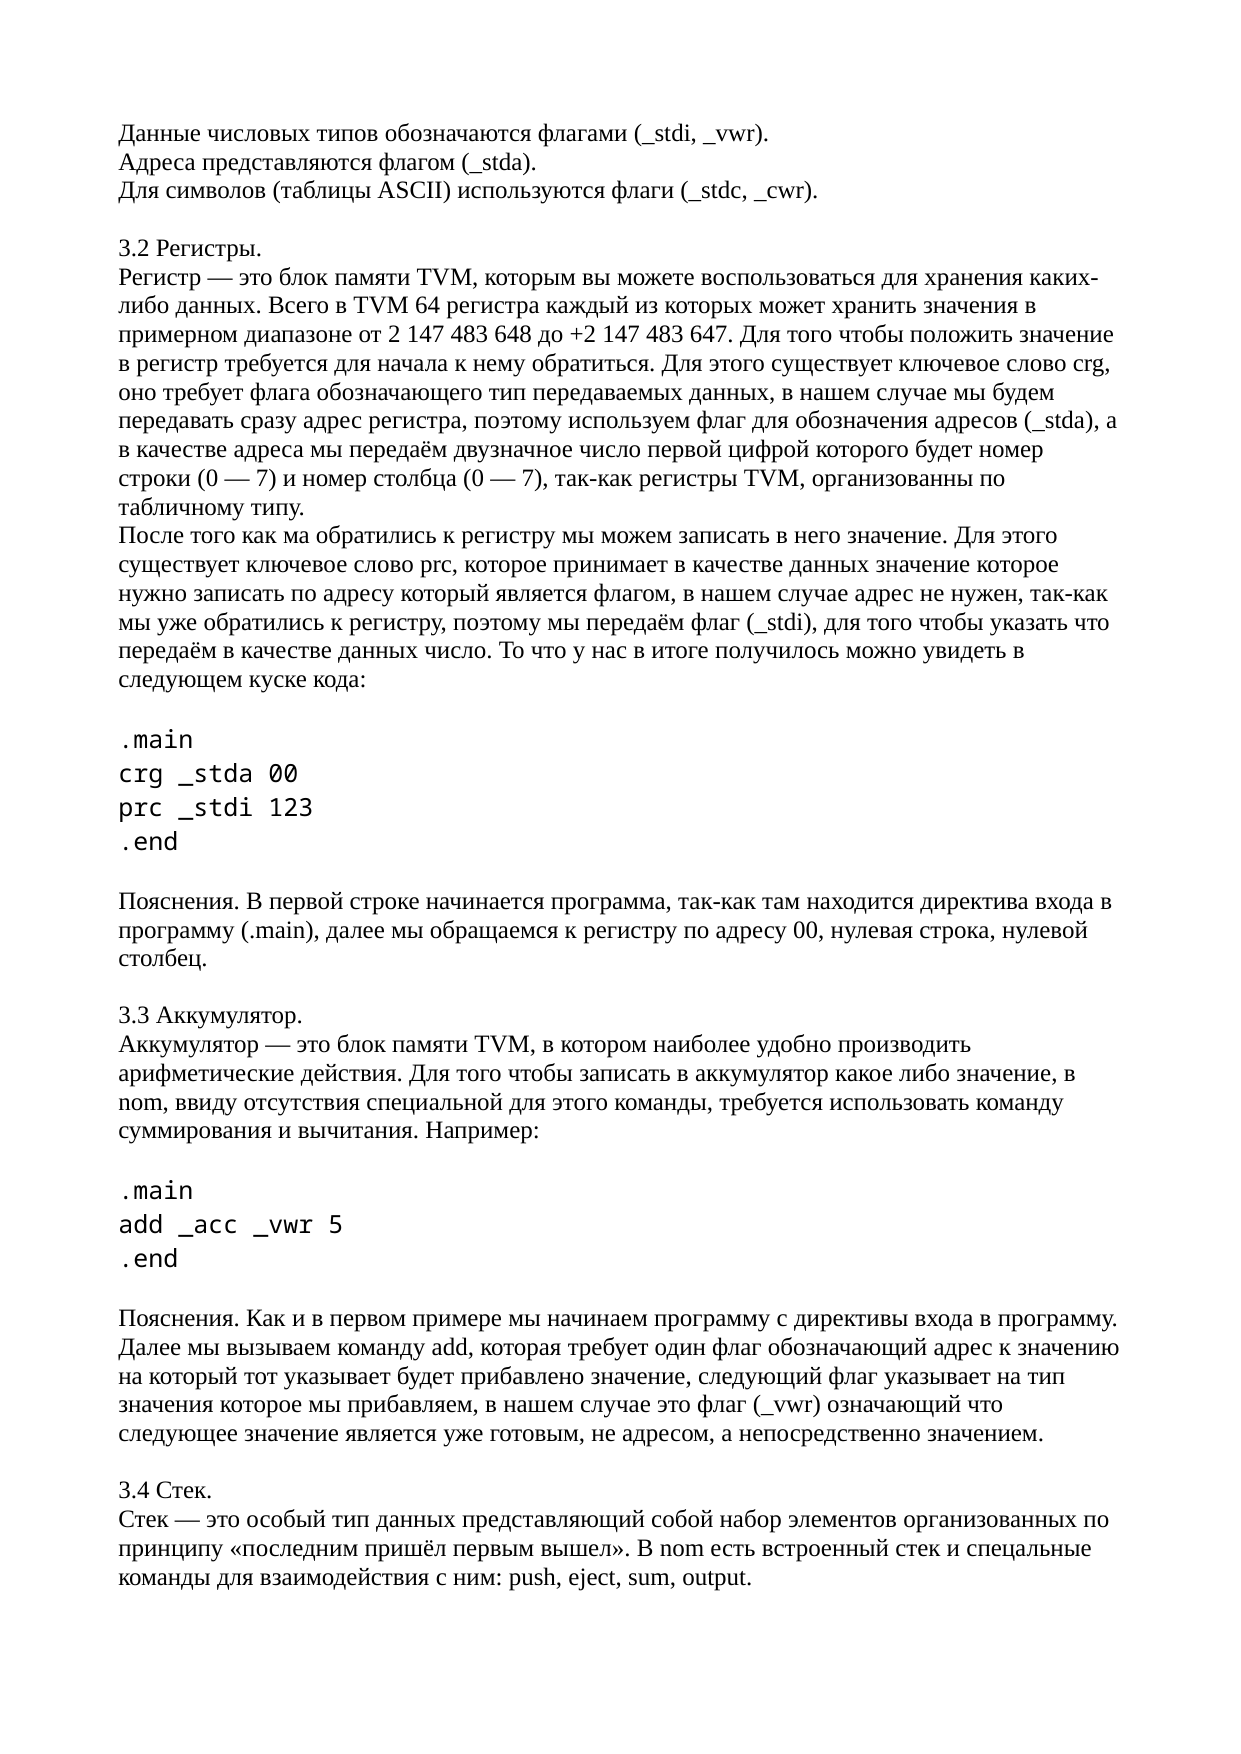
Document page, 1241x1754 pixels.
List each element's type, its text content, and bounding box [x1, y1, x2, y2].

text Данные числовых типов обозначаются флагами (_stdi, _vwr). [118, 118, 1122, 147]
text add _acc _vwr 5 [118, 1207, 1122, 1241]
text После того как ма обратились к регистру мы можем записать в него значение. Для этого существует ключевое слово prc, которое принимает в качестве данных значение которое нужно записать по адресу который является флагом, в нашем случае адрес не нужен, так-как мы уже обратились к регистру, поэтому мы передаём флаг (_stdi), для того чтобы указать что передаём в качестве данных число. То что у нас в итоге получилось можно увидеть в следующем куске кода: [118, 521, 1122, 693]
text Пояснения. В первой строке начинается программа, так-как там находится директива входа в программу (.main), далее мы обращаемся к регистру по адресу 00, нулевая строка, нулевой столбец. [118, 886, 1122, 972]
text 3.3 Аккумулятор. [118, 1001, 1122, 1029]
text Регистр — это блок памяти TVM, которым вы можете воспользоваться для хранения каких-либо данных. Всего в TVM 64 регистра каждый из которых может хранить значения в примерном диапазоне от 2 147 483 648 до +2 147 483 647. Для того чтобы положить значение в регистр требуется для начала к нему обратиться. Для этого существует ключевое слово crg, оно требует флага обозначающего тип передаваемых данных, в нашем случае мы будем передавать сразу адрес регистра, поэтому используем флаг для обозначения адресов (_stda), a в качестве адреса мы передаём двузначное число первой цифрой которого будет номер строки (0 — 7) и номер столбца (0 — 7), так-как регистры TVM, организованны по табличному типу. [118, 262, 1122, 521]
text Пояснения. Как и в первом примере мы начинаем программу с директивы входа в программу. Далее мы вызываем команду add, которая требует один флаг обозначающий адрес к значению на который тот указывает будет прибавлено значение, следующий флаг указывает на тип значения которое мы прибавляем, в нашем случае это флаг (_vwr) означающий что следующее значение является уже готовым, не адресом, а непосредственно значением. [118, 1303, 1122, 1447]
text Стек — это особый тип данных представляющий собой набор элементов организованных по принципу «последним пришёл первым вышел». В nom есть встроенный стек и спецальные команды для взаимодействия с ним: push, eject, sum, output. [118, 1504, 1122, 1590]
text crg _stda 00 [118, 756, 1122, 789]
text .main [118, 1173, 1122, 1207]
text Аккумулятор — это блок памяти TVM, в котором наиболее удобно производить арифметические действия. Для того чтобы записать в аккумулятор какое либо значение, в nom, ввиду отсутствия специальной для этого команды, требуется использовать команду суммирования и вычитания. Например: [118, 1029, 1122, 1144]
text 3.2 Регистры. [118, 233, 1122, 262]
text Для символов (таблицы ASCII) используются флаги (_stdc, _cwr). [118, 176, 1122, 204]
text 3.4 Стек. [118, 1475, 1122, 1504]
text .end [118, 824, 1122, 858]
text prc _stdi 123 [118, 789, 1122, 824]
text Адреса представляются флагом (_stda). [118, 147, 1122, 176]
text .end [118, 1241, 1122, 1275]
text .main [118, 721, 1122, 756]
